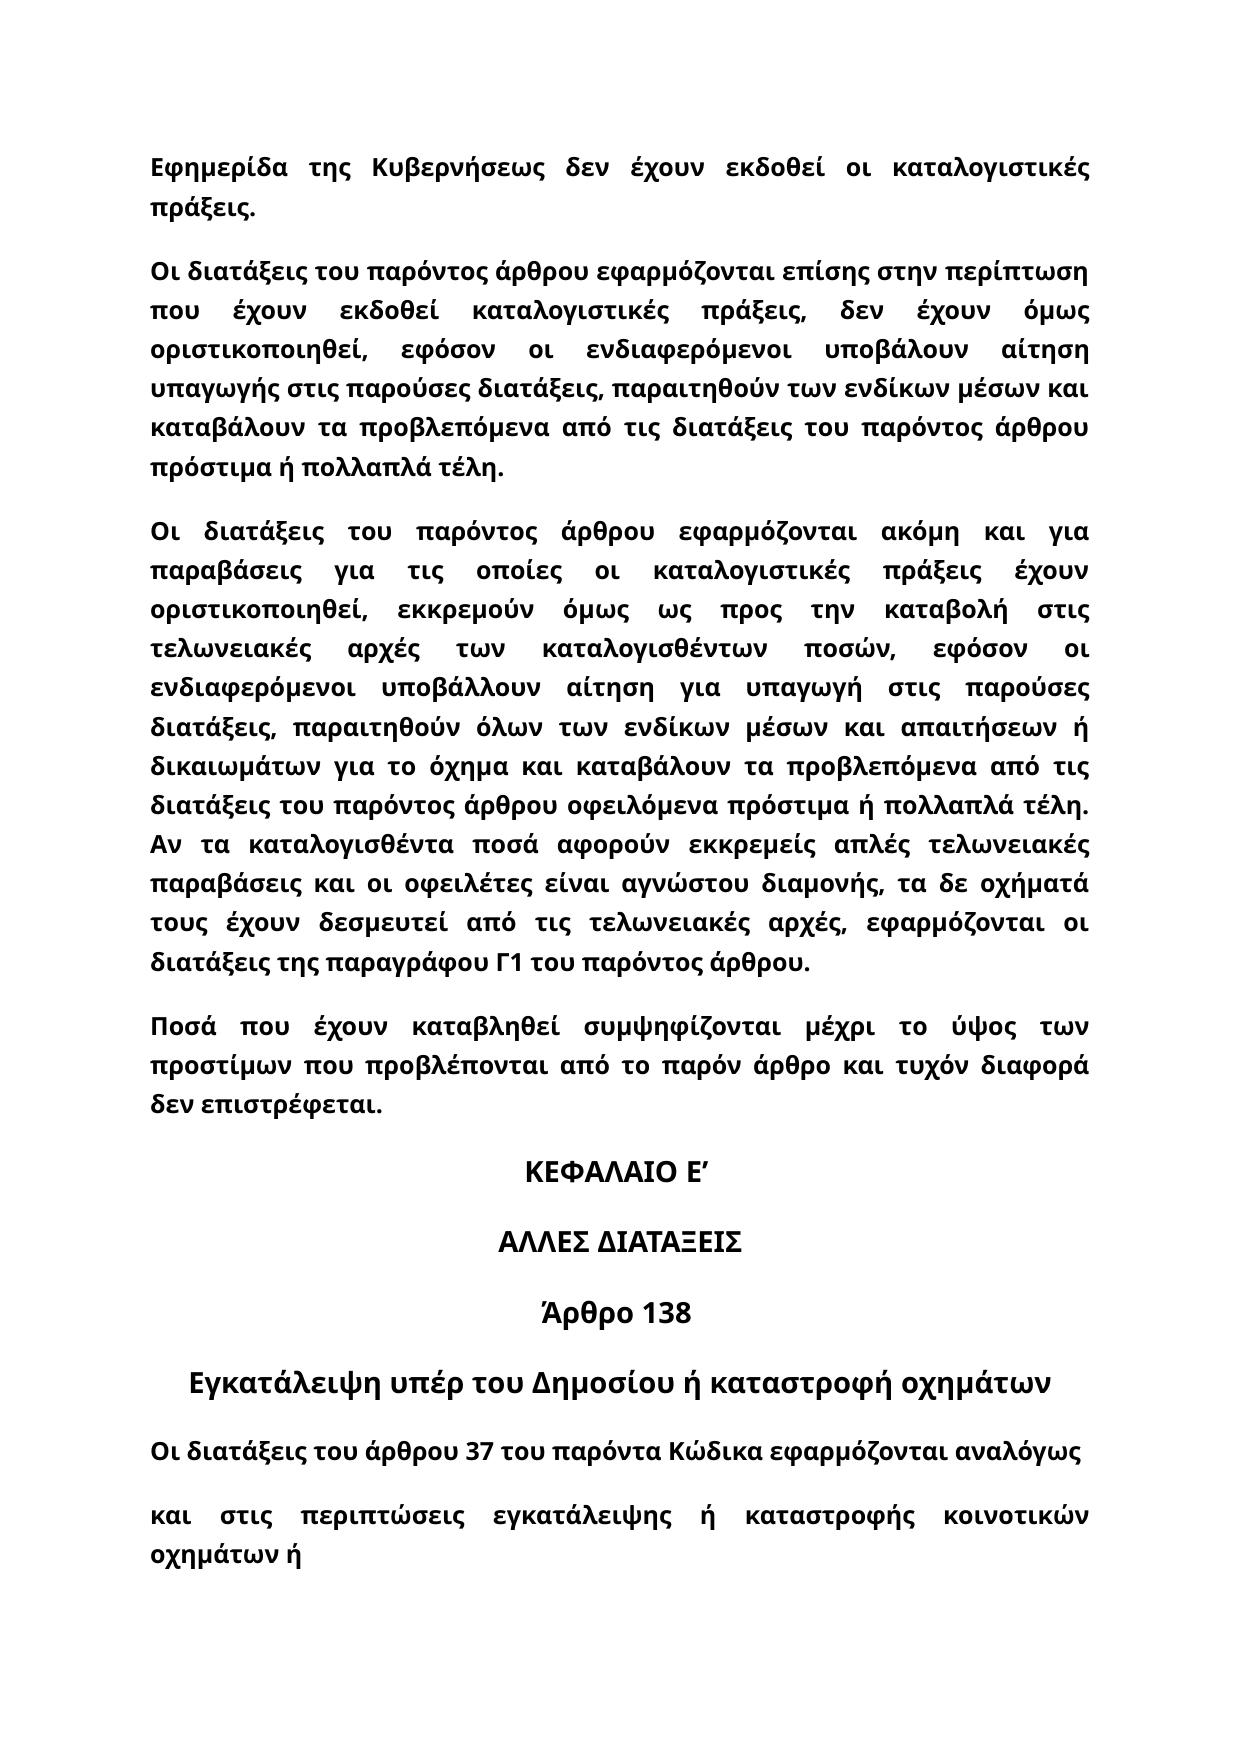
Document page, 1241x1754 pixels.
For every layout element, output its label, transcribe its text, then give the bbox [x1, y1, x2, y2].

subtitle ΚΕΦΑΛΑΙΟ Ε’ [150, 1151, 1090, 1191]
text Οι διατάξεις του άρθρου 37 του παρόντα Κώδικα εφαρμόζονται αναλόγως [150, 1433, 1090, 1467]
text Οι διατάξεις του παρόντος άρθρου εφαρμόζονται επίσης στην περίπτωση που έχουν εκδοθεί καταλογιστικές πράξεις, δεν έχουν όμως οριστικοποιηθεί, εφόσον οι ενδιαφερόμενοι υποβάλουν αίτηση υπαγωγής στις παρούσες διατάξεις, παραιτηθούν των ενδίκων μέσων και καταβάλουν τα προβλεπόμενα από τις διατάξεις του παρόντος άρθρου πρόστιμα ή πολλαπλά τέλη. [150, 253, 1090, 483]
text Οι διατάξεις του παρόντος άρθρου εφαρμόζονται ακόμη και για παραβάσεις για τις οποίες οι καταλογιστικές πράξεις έχουν οριστικοποιηθεί, εκκρεμούν όμως ως προς την καταβολή στις τελωνειακές αρχές των καταλογισθέντων ποσών, εφόσον οι ενδιαφερόμενοι υποβάλλουν αίτηση για υπαγωγή στις παρούσες διατάξεις, παραιτηθούν όλων των ενδίκων μέσων και απαιτήσεων ή δικαιωμάτων για το όχημα και καταβάλουν τα προβλεπόμενα από τις διατάξεις του παρόντος άρθρου οφειλόμενα πρόστιμα ή πολλαπλά τέλη. Αν τα καταλογισθέντα ποσά αφορούν εκκρεμείς απλές τελωνειακές παραβάσεις και οι οφειλέτες είναι αγνώστου διαμονής, τα δε οχήματά τους έχουν δεσμευτεί από τις τελωνειακές αρχές, εφαρμόζονται οι διατάξεις της παραγράφου Γ1 του παρόντος άρθρου. [150, 513, 1090, 978]
subtitle ΑΛΛΕΣ ΔΙΑΤΑΞΕΙΣ [150, 1221, 1090, 1261]
text και στις περιπτώσεις εγκατάλειψης ή καταστροφής κοινοτικών οχημάτων ή [150, 1497, 1090, 1571]
subtitle Άρθρο 138 [150, 1292, 1090, 1332]
text Εφημερίδα της Κυβερνήσεως δεν έχουν εκδοθεί οι καταλογιστικές πράξεις. [150, 150, 1090, 223]
text Ποσά που έχουν καταβληθεί συμψηφίζονται μέχρι το ύψος των προστίμων που προβλέπονται από το παρόν άρθρο και τυχόν διαφορά δεν επιστρέφεται. [150, 1008, 1090, 1121]
subtitle Εγκατάλειψη υπέρ του Δημοσίου ή καταστροφή οχημάτων [150, 1363, 1090, 1402]
